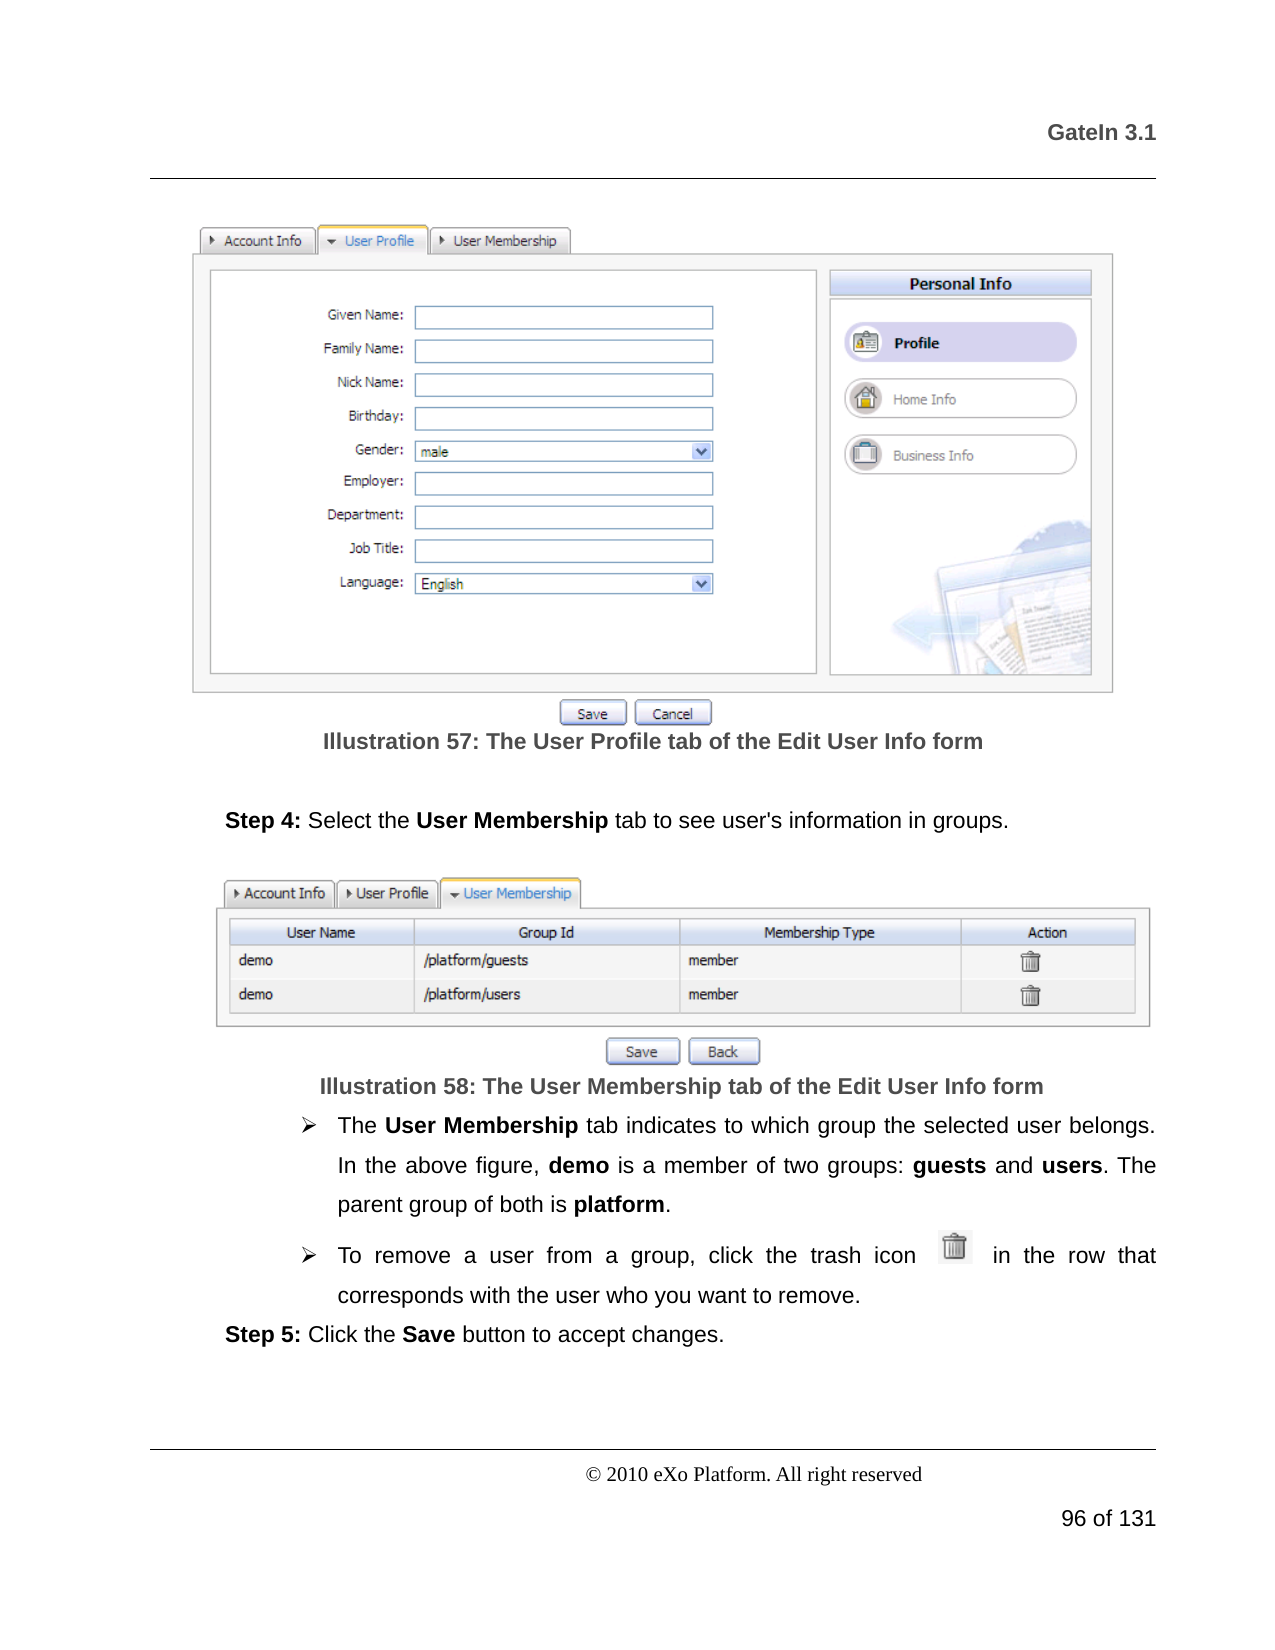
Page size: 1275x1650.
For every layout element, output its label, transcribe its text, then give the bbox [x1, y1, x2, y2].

list Step 4: Select the User Membership tab to see user's information in groups. [187, 807, 1156, 833]
picture [211, 871, 1153, 1073]
list Illustration 57: The User Profile tab of the Edit User Info form [190, 728, 1116, 754]
picture [938, 1230, 973, 1264]
list Illustration 58: The User Membership tab of the Edit User Info form [211, 1073, 1153, 1099]
list Step 5: Click the Save button to accept changes. [187, 1321, 1156, 1347]
list The User Membership tab indicates to which group the selected user belongs. In the above figure, demo is a member of two groups: guests and users. The parent group of both is platform. [211, 846, 1156, 1218]
list To remove a user from a group, click the trash icon in the row that corresponds with the user who you want to remove. [300, 1231, 1156, 1308]
picture [190, 221, 1117, 728]
